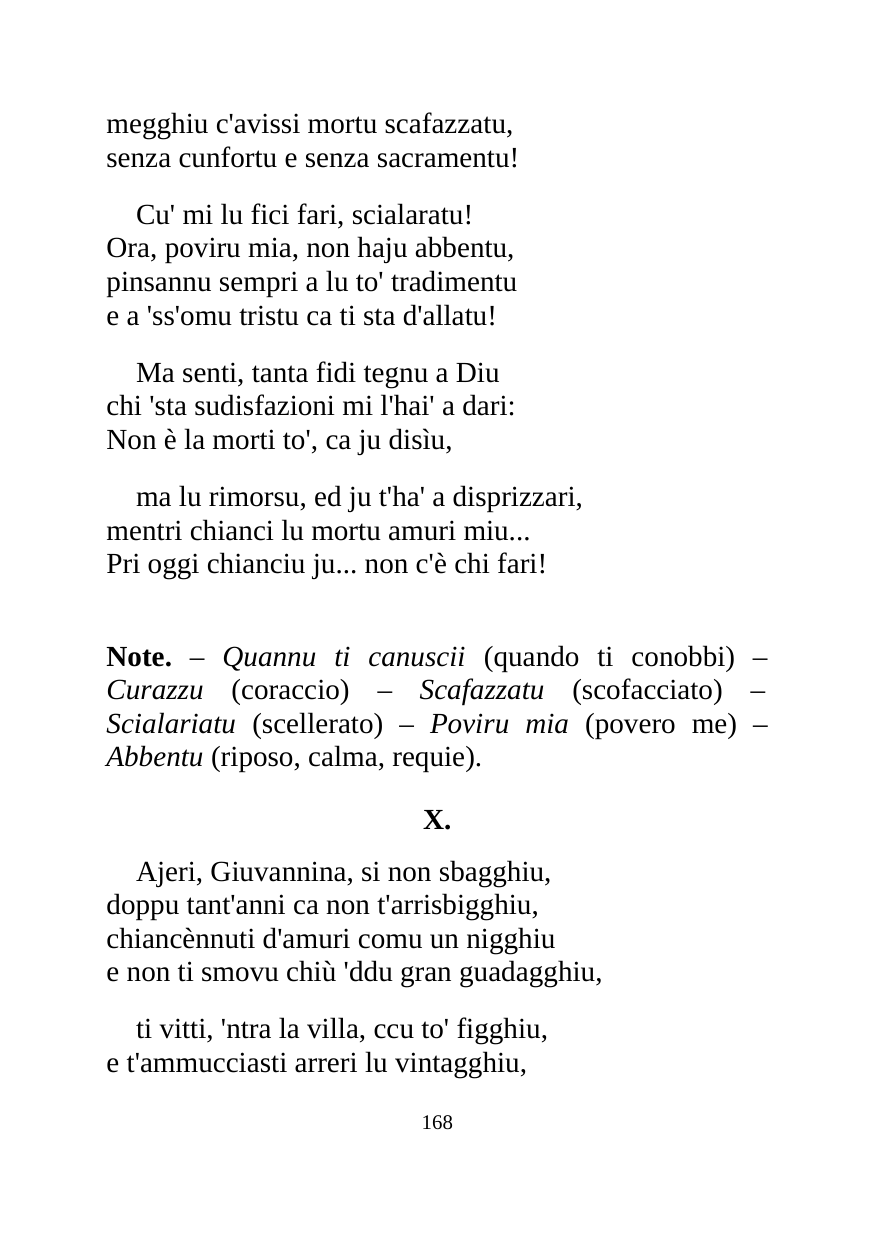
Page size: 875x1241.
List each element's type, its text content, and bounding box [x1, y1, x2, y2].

text e non ti smovu chiù 'ddu gran guadagghiu, [106, 954, 768, 988]
text Cu' mi lu fici fari, scialaratu! [106, 197, 768, 231]
text Ajeri, Giuvannina, si non sbagghiu, [106, 854, 768, 887]
text e a 'ss'omu tristu ca ti sta d'allatu! [106, 298, 768, 331]
text ti vitti, 'ntra la villa, ccu to' figghiu, [106, 1011, 768, 1045]
text Note. – Quannu ti canuscii (quando ti conobbi) – Curazzu (coraccio) – Scafazzatu (scofacciato) – Scialariatu (scellerato) – Poviru mia (povero me) – Abbentu (riposo, calma, requie). [106, 639, 768, 773]
text Ma senti, tanta fidi tegnu a Diu [106, 355, 768, 388]
text chi 'sta sudisfazioni mi l'hai' a dari: [106, 388, 768, 422]
text Pri oggi chianciu ju... non c'è chi fari! [106, 546, 768, 580]
text Non è la morti to', ca ju disìu, [106, 422, 768, 455]
text X. [106, 802, 768, 836]
text pinsannu sempri a lu to' tradimentu [106, 264, 768, 298]
text chiancènnuti d'amuri comu un nigghiu [106, 921, 768, 954]
text doppu tant'anni ca non t'arrisbigghiu, [106, 887, 768, 921]
text senza cunfortu e senza sacramentu! [106, 140, 768, 173]
text megghiu c'avissi mortu scafazzatu, [106, 106, 768, 140]
text mentri chianci lu mortu amuri miu... [106, 513, 768, 546]
text Ora, poviru mia, non haju abbentu, [106, 231, 768, 264]
text e t'ammucciasti arreri lu vintagghiu, [106, 1045, 768, 1078]
text ma lu rimorsu, ed ju t'ha' a disprizzari, [106, 479, 768, 513]
